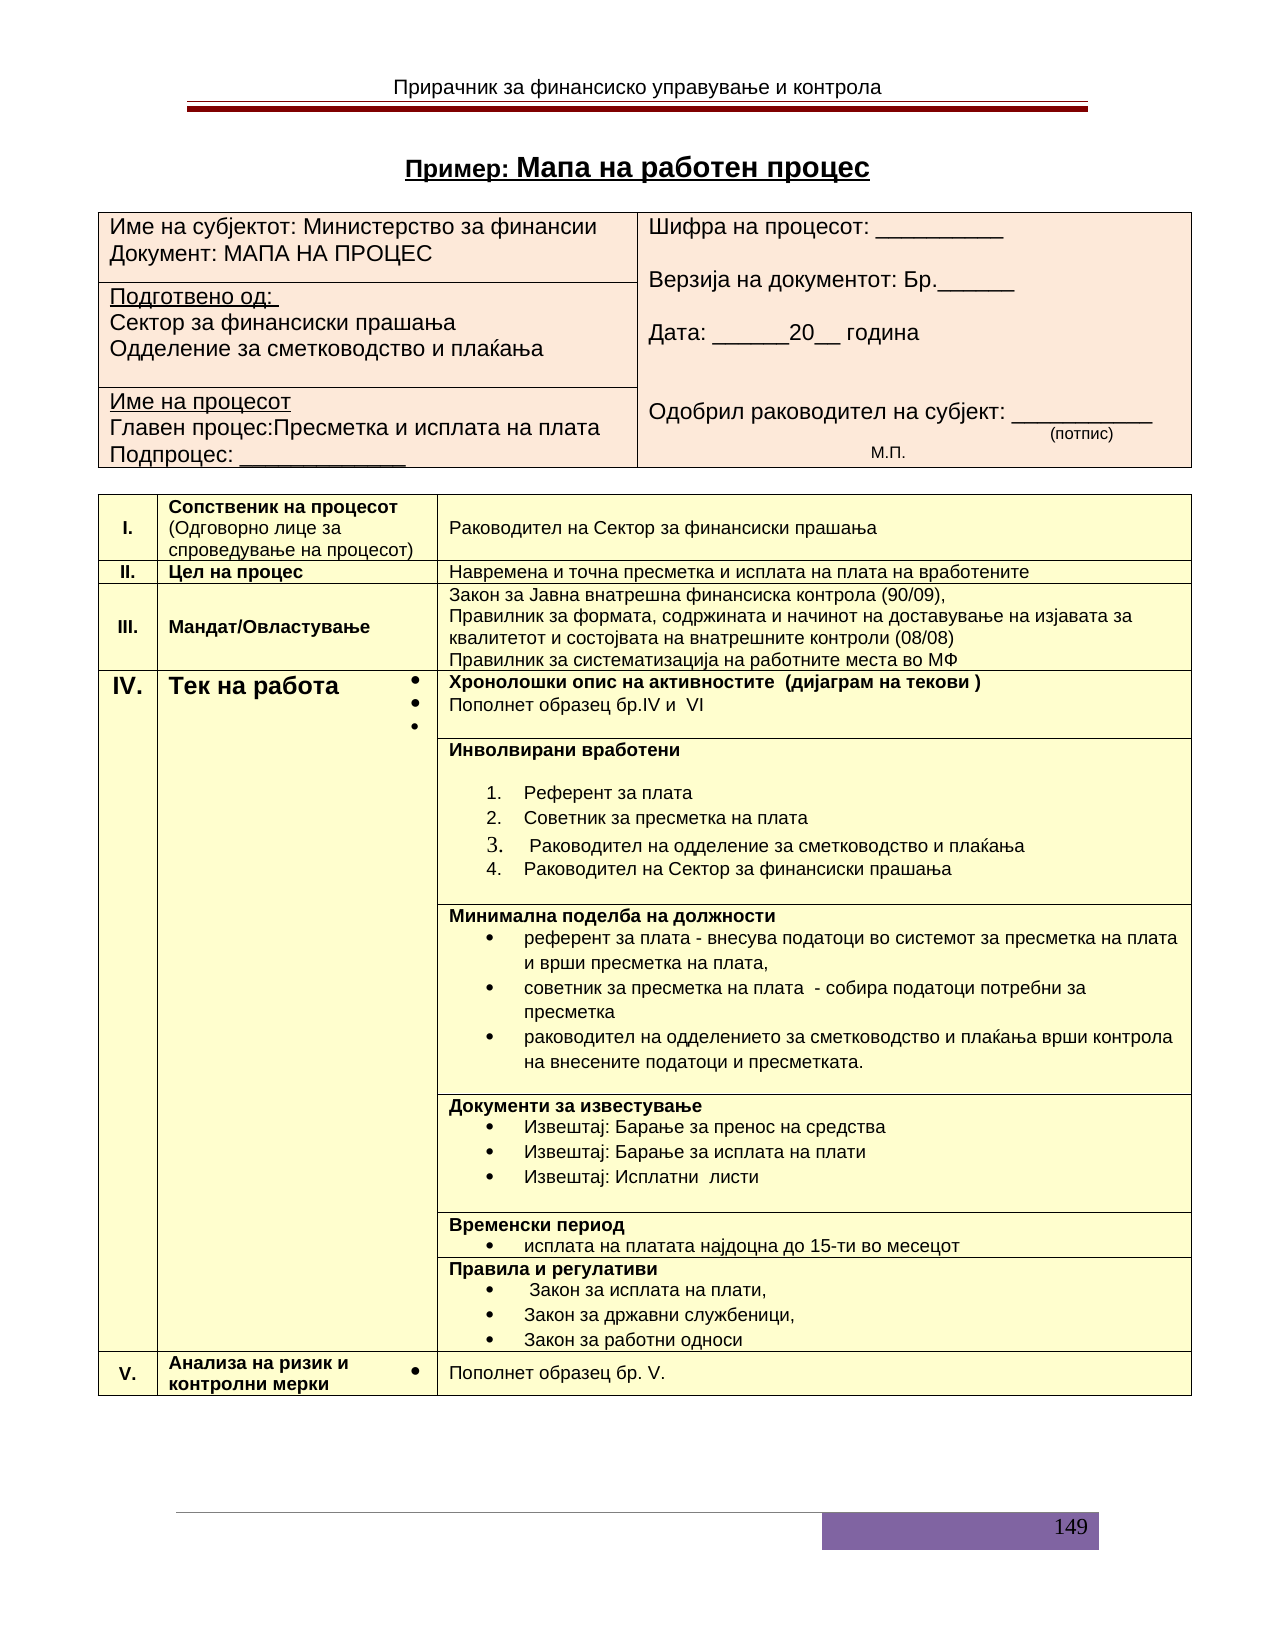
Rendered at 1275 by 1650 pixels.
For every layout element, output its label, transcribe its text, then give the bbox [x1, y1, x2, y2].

table_header I. [99, 495, 157, 560]
table_cell II. [99, 561, 157, 583]
table_cell Име на процесот Главен процес:Пресметка и исплата на плата Подпроцес: _____________ [99, 388, 637, 467]
table_cell IV. [99, 671, 157, 1351]
table_cell Инволвирани вработени Референт за плата Советник за пресметка на плата Раководител на одделение за сметководство и плаќања Раководител на Сектор за финансиски прашања [438, 739, 1191, 904]
table_cell Цел на процес [158, 561, 437, 583]
table_header Сопственик на процесот (Одговорно лице за спроведување на процесот) [158, 495, 437, 560]
table_cell Минимална поделба на должности референт за плата - внесува податоци во системот за пресметка на плата и врши пресметка на плата, советник за пресметка на плата - собира податоци потребни за пресметка раководител на одделението за сметководство и плаќања врши контрола на внесените податоци и пресметката. [438, 905, 1191, 1093]
table_cell Документи за известување Извештај: Барање за пренос на средства Извештај: Барање за исплата на плати Извештај: Исплатни листи [438, 1095, 1191, 1212]
text Пример: Мапа на работен процес [187, 150, 1088, 183]
table_cell Подготвено од: Сектор за финансиски прашања Одделение за сметководство и плаќања [99, 283, 637, 387]
table_cell Мандат/Овластување [158, 584, 437, 670]
table_header Шифра на процесот: __________ Верзија на документот: Бр.______ Дата: ______20__ година Одобрил раководител на субјект: ___________ (потпис) М.П. [638, 213, 1191, 467]
table_cell III. [99, 584, 157, 670]
table_cell Правила и регулативи Закон за исплата на плати, Закон за државни службеници, Закон за работни односи [438, 1258, 1191, 1351]
table_cell Закон за Јавна внатрешна финансиска контрола (90/09), Правилник за формата, содржината и начинот на доставување на изјавата за квалитетот и состојвата на внатрешните контроли (08/08) Правилник за систематизација на работните места во МФ [438, 584, 1191, 670]
table_cell V. [99, 1352, 157, 1395]
table_cell Временски период исплата на платата најдоцна до 15-ти во месецот [438, 1213, 1191, 1257]
table_header Име на субјектот: Министерство за финансии Документ: МАПА НА ПРОЦЕС [99, 213, 637, 282]
table_cell Пополнет образец бр. V. [438, 1352, 1191, 1395]
table_header Раководител на Сектор за финансиски прашања [438, 495, 1191, 560]
table_cell Тек на работа [158, 671, 437, 1351]
table_cell Анализа на ризик и контролни мерки [158, 1352, 437, 1395]
table_cell Навремена и точна пресметка и исплата на плата на вработените [438, 561, 1191, 583]
table_header Хронолошки опис на активностите (дијаграм на текови ) Пополнет образец бр.IV и VI [438, 671, 1191, 738]
